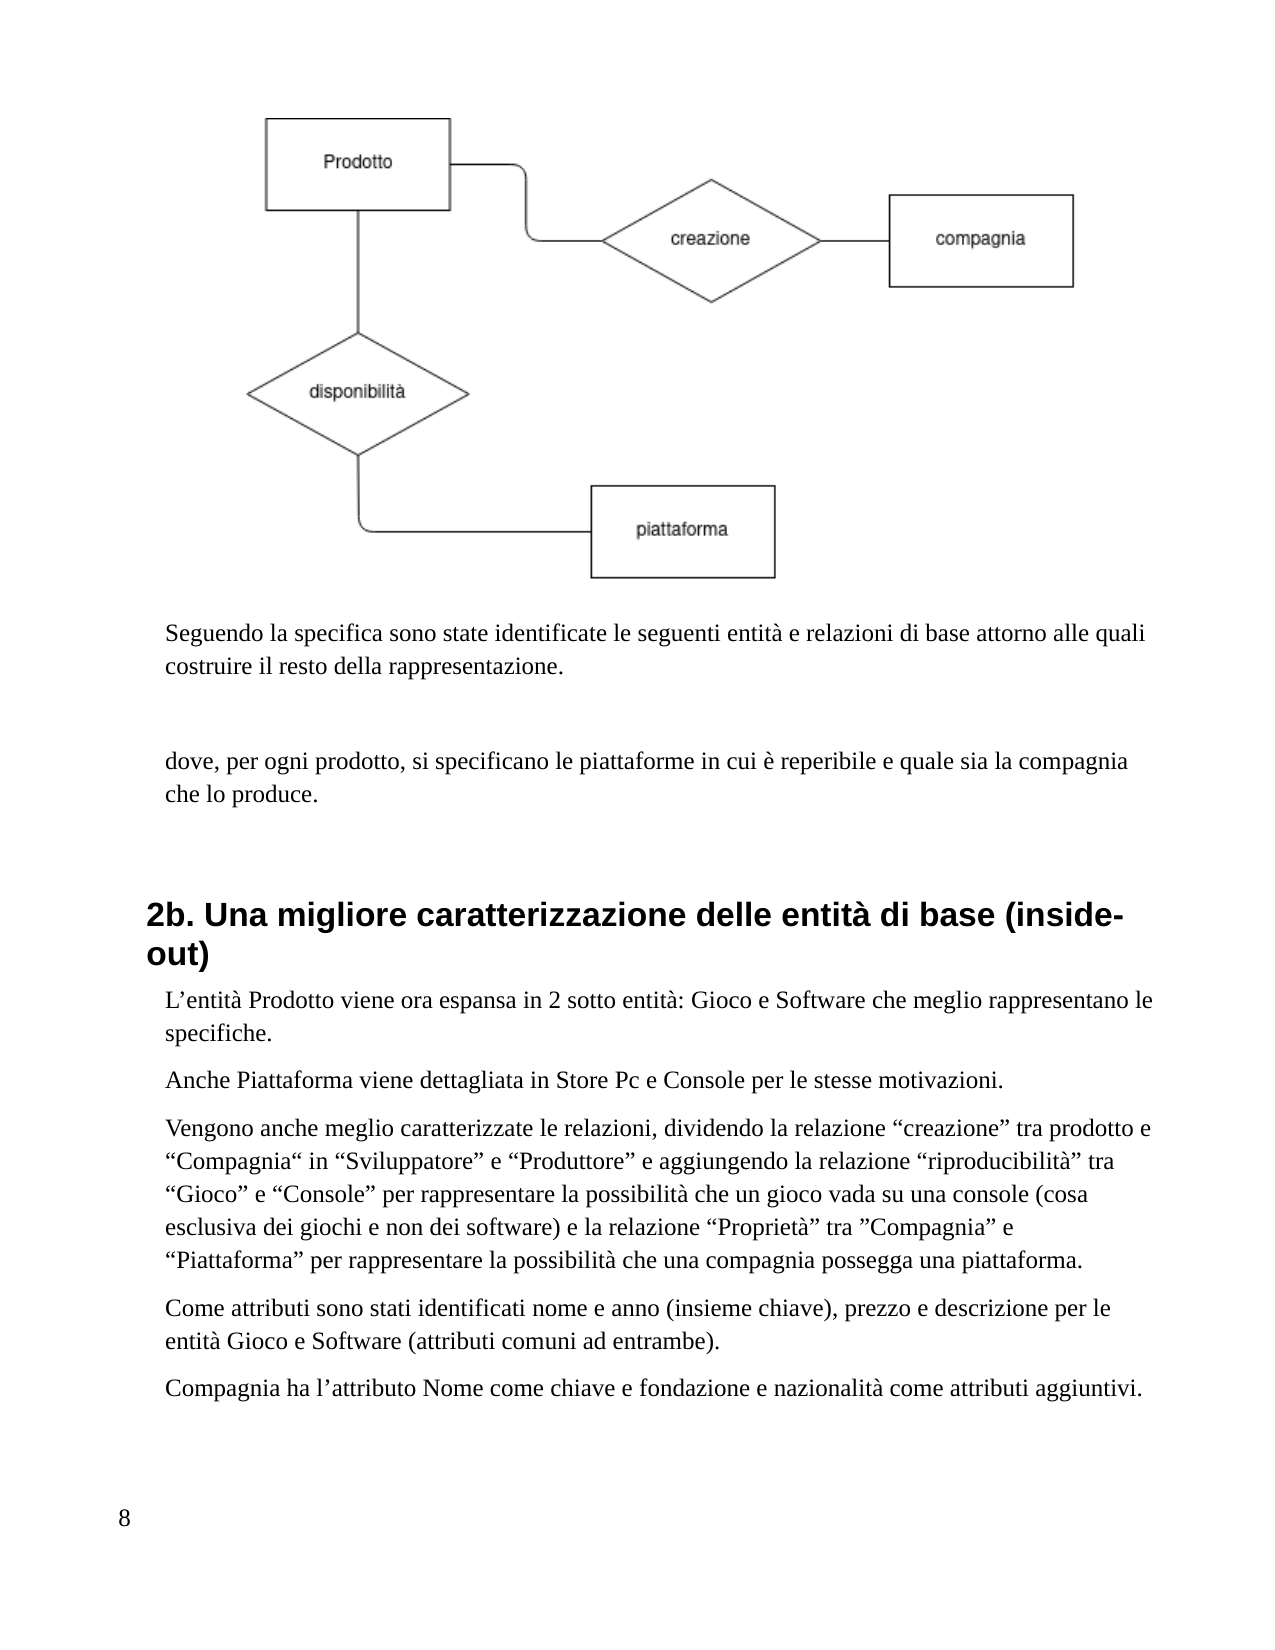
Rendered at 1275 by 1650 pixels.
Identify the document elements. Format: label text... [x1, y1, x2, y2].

text dove, per ogni prodotto, si specificano le piattaforme in cui è reperibile e quale sia la compagnia che lo produce. [165, 746, 1157, 808]
text L’entità Prodotto viene ora espansa in 2 sotto entità: Gioco e Software che meglio rappresentano le specifiche. [165, 985, 1157, 1047]
text Vengono anche meglio caratterizzate le relazioni, dividendo la relazione “creazione” tra prodotto e “Compagnia“ in “Sviluppatore” e “Produttore” e aggiungendo la relazione “riproducibilità” tra “Gioco” e “Console” per rappresentare la possibilità che un gioco vada su una console (cosa esclusiva dei giochi e non dei software) e la relazione “Proprietà” tra ”Compagnia” e “Piattaforma” per rappresentare la possibilità che una compagnia possegga una piattaforma. [165, 1113, 1157, 1274]
text Seguendo la specifica sono state identificate le seguenti entità e relazioni di base attorno alle quali costruire il resto della rappresentazione. [165, 614, 1157, 679]
text Anche Piattaforma viene dettagliata in Store Pc e Console per le stesse motivazioni. [165, 1066, 1157, 1094]
subtitle 2b. Una migliore caratterizzazione delle entità di base (inside-out) [146, 895, 1157, 972]
picture [132, 118, 1143, 614]
text Come attributi sono stati identificati nome e anno (insieme chiave), prezzo e descrizione per le entità Gioco e Software (attributi comuni ad entrambe). [165, 1293, 1157, 1354]
text Compagnia ha l’attributo Nome come chiave e fondazione e nazionalità come attributi aggiuntivi. [165, 1373, 1157, 1402]
